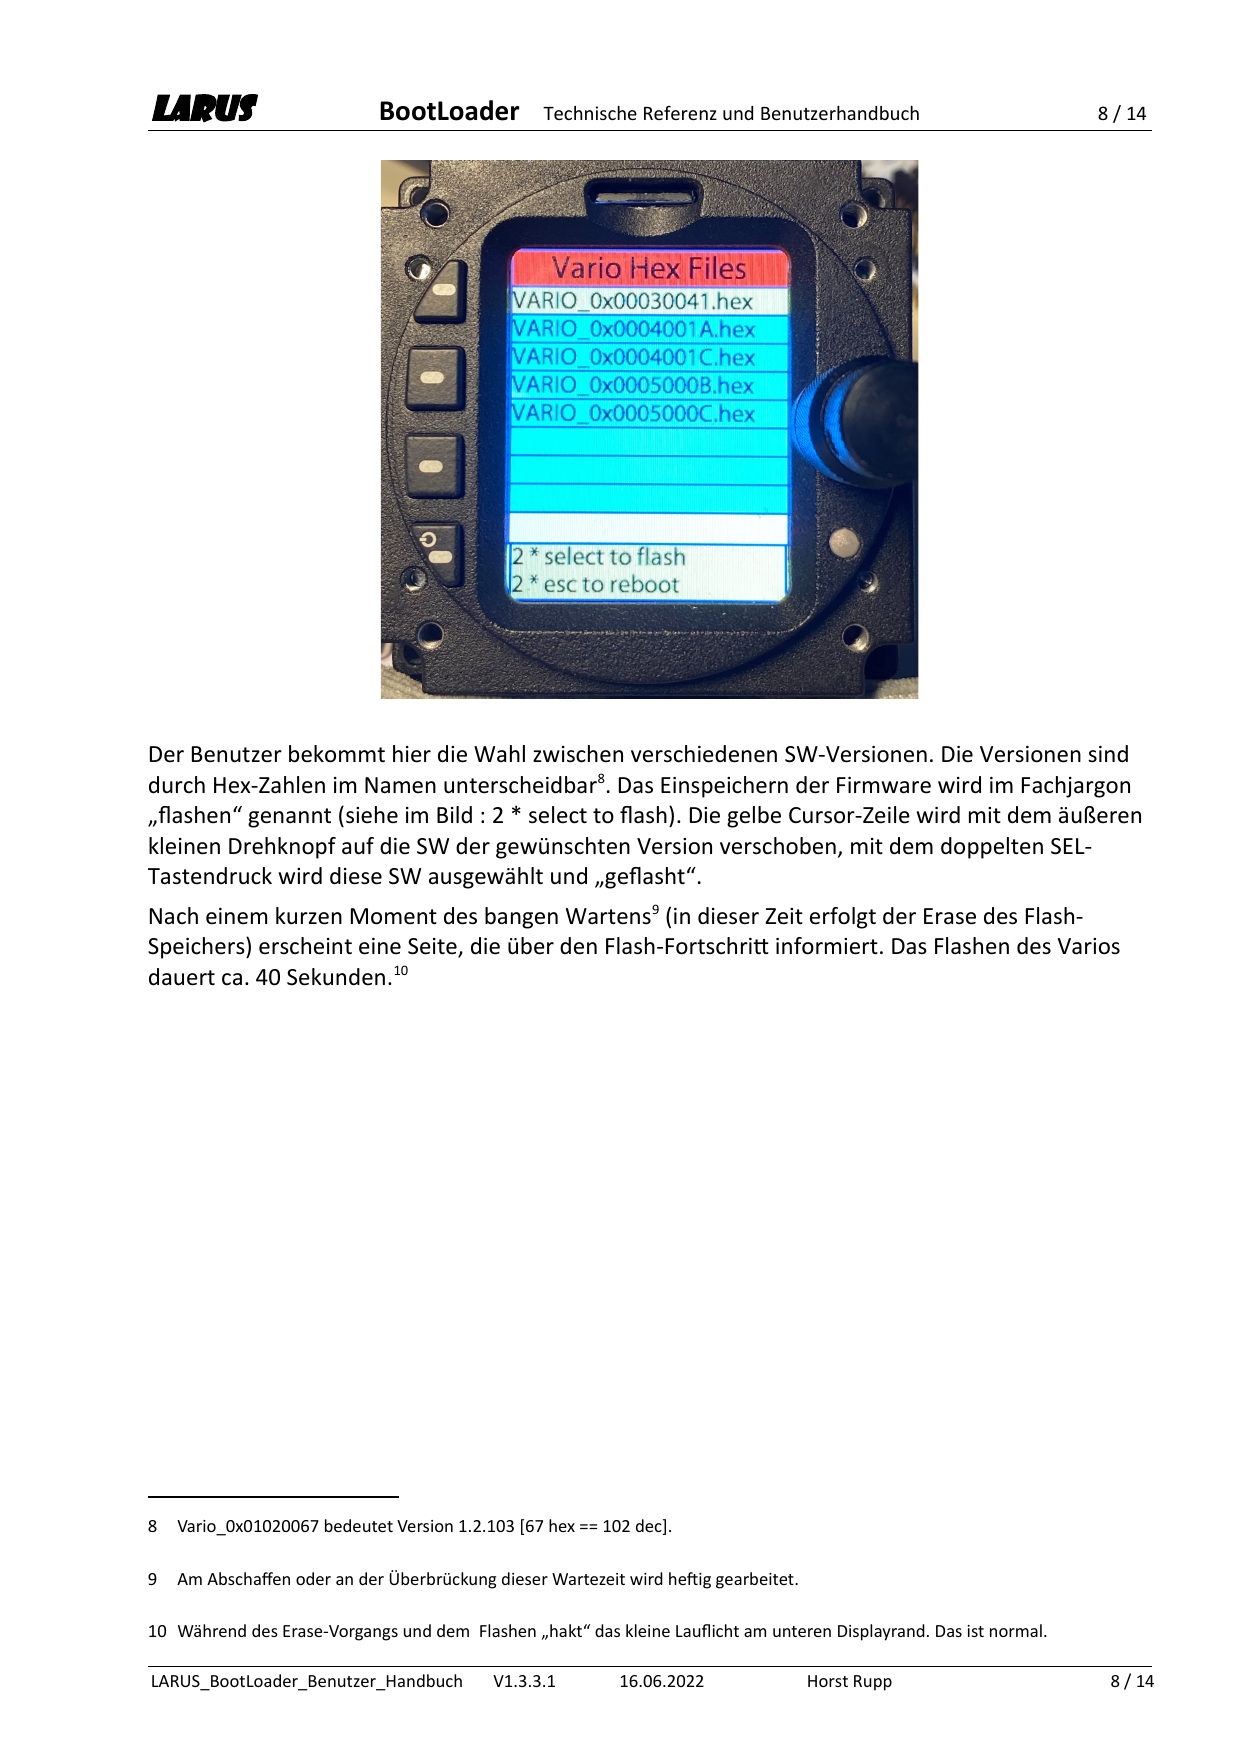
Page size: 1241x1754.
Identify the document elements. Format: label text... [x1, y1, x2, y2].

text Während des Erase-Vorgangs und dem Flashen „hakt“ das kleine Lauflicht am unteren Displayrand. Das ist normal. [148, 1619, 1152, 1660]
text Nach einem kurzen Moment des bangen Wartens (in dieser Zeit erfolgt der Erase des Flash-Speichers) erscheint eine Seite, die über den Flash-Fortschritt informiert. Das Flashen des Varios dauert ca. 40 Sekunden. [148, 900, 1140, 991]
picture [380, 160, 919, 699]
text Der Benutzer bekommt hier die Wahl zwischen verschiedenen SW-Versionen. Die Versionen sind durch Hex-Zahlen im Namen unterscheidbar. Das Einspeichern der Firmware wird im Fachjargon „flashen“ genannt (siehe im Bild : 2 * select to flash). Die gelbe Cursor-Zeile wird mit dem äußeren kleinen Drehknopf auf die SW der gewünschten Version verschoben, mit dem doppelten SEL-Tastendruck wird diese SW ausgewählt und „geflasht“. [148, 738, 1152, 891]
text Vario_0x01020067 bedeutet Version 1.2.103 [67 hex == 102 dec]. [148, 1514, 1152, 1555]
text Am Abschaffen oder an der Überbrückung dieser Wartezeit wird heftig gearbeitet. [148, 1567, 1152, 1608]
